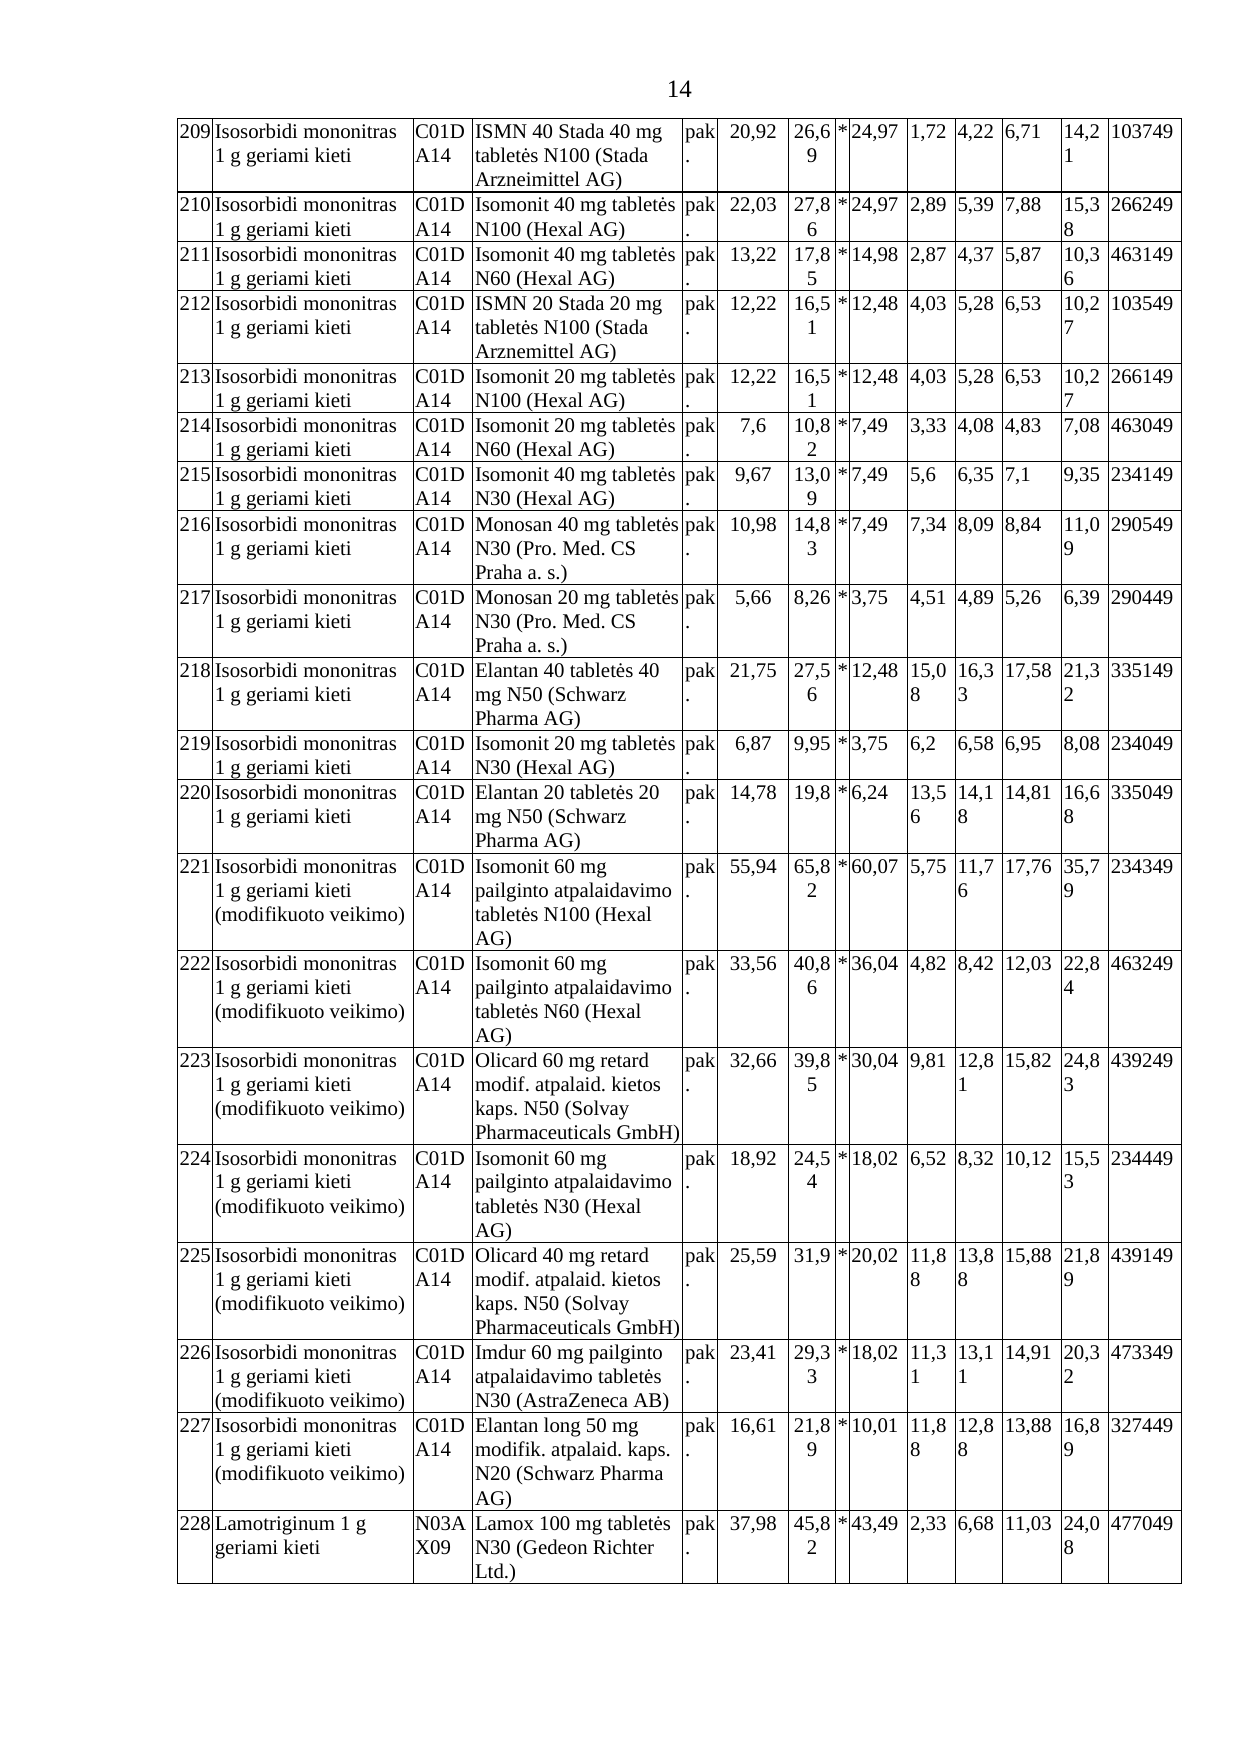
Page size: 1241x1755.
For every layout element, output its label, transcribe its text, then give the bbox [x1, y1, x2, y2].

table_cell 22,84 [1062, 951, 1108, 1047]
table_cell Olicard 40 mg retard modif. atpalaid. kietos kaps. N50 (Solvay Pharmaceuticals GmbH) [473, 1243, 682, 1339]
table_cell 33,56 [718, 951, 788, 1047]
table_cell pak. [683, 193, 717, 241]
table_cell Isosorbidi mononitras 1 g geriami kieti (modifikuoto veikimo) [213, 1243, 413, 1339]
table_cell 4,83 [1003, 413, 1061, 461]
table_cell pak. [683, 585, 717, 657]
table_cell 7,34 [908, 511, 955, 584]
table_cell 14,83 [789, 511, 835, 584]
table_cell 10,27 [1062, 291, 1108, 363]
table_cell 14,81 [1003, 780, 1061, 852]
table_cell 17,58 [1003, 658, 1061, 730]
table_cell * [836, 1048, 849, 1144]
table_cell * [836, 193, 849, 241]
table_cell 234049 [1109, 731, 1181, 779]
table_cell 22,03 [718, 193, 788, 241]
table_cell Isosorbidi mononitras 1 g geriami kieti (modifikuoto veikimo) [213, 1048, 413, 1144]
table_cell pak. [683, 854, 717, 950]
table_cell Isosorbidi mononitras 1 g geriami kieti (modifikuoto veikimo) [213, 1145, 413, 1242]
table_cell Isosorbidi mononitras 1 g geriami kieti (modifikuoto veikimo) [213, 1340, 413, 1412]
table_cell pak. [683, 291, 717, 363]
table_cell 8,32 [956, 1145, 1002, 1242]
table_cell 6,53 [1003, 291, 1061, 363]
table_cell N03AX09 [414, 1511, 472, 1583]
table_cell 17,76 [1003, 854, 1061, 950]
table_cell 228 [178, 1511, 212, 1583]
table_cell 213 [178, 364, 212, 412]
table_cell 103549 [1109, 291, 1181, 363]
table_cell 5,6 [908, 462, 955, 510]
table_cell C01DA14 [414, 511, 472, 584]
table_cell 11,88 [908, 1413, 955, 1509]
table_cell 209 [178, 119, 212, 191]
table_cell 2,87 [908, 242, 955, 290]
table_cell 15,88 [1003, 1243, 1061, 1339]
table_cell C01DA14 [414, 193, 472, 241]
table_cell 12,88 [956, 1413, 1002, 1509]
table_cell 11,31 [908, 1340, 955, 1412]
table_cell 221 [178, 854, 212, 950]
table_cell 18,02 [850, 1340, 907, 1412]
table_cell 16,51 [789, 364, 835, 412]
table_cell 20,02 [850, 1243, 907, 1339]
table_cell 463049 [1109, 413, 1181, 461]
table_cell 14,18 [956, 780, 1002, 852]
table_cell 8,42 [956, 951, 1002, 1047]
table_cell 25,59 [718, 1243, 788, 1339]
table_cell 3,75 [850, 731, 907, 779]
table_cell 12,22 [718, 364, 788, 412]
table_cell 224 [178, 1145, 212, 1242]
table_cell 36,04 [850, 951, 907, 1047]
table_cell 18,02 [850, 1145, 907, 1242]
table_cell 218 [178, 658, 212, 730]
table_cell 6,71 [1003, 119, 1061, 191]
table_cell Lamox 100 mg tabletės N30 (Gedeon Richter Ltd.) [473, 1511, 682, 1583]
table_cell 37,98 [718, 1511, 788, 1583]
table_cell * [836, 1145, 849, 1242]
table_cell Monosan 20 mg tabletės N30 (Pro. Med. CS Praha a. s.) [473, 585, 682, 657]
table_cell 15,82 [1003, 1048, 1061, 1144]
table_cell Elantan 20 tabletės 20 mg N50 (Schwarz Pharma AG) [473, 780, 682, 852]
table_cell * [836, 364, 849, 412]
table_cell * [836, 951, 849, 1047]
table_cell * [836, 291, 849, 363]
table_cell 220 [178, 780, 212, 852]
table_cell 26,69 [789, 119, 835, 191]
table_cell Isosorbidi mononitras 1 g geriami kieti [213, 242, 413, 290]
table_cell 463149 [1109, 242, 1181, 290]
table_cell 14,98 [850, 242, 907, 290]
table_cell C01DA14 [414, 951, 472, 1047]
table_cell 12,22 [718, 291, 788, 363]
table_cell pak. [683, 511, 717, 584]
table_cell 12,81 [956, 1048, 1002, 1144]
table_cell C01DA14 [414, 585, 472, 657]
table_cell Isosorbidi mononitras 1 g geriami kieti [213, 780, 413, 852]
table_cell Isosorbidi mononitras 1 g geriami kieti [213, 364, 413, 412]
table_cell 234449 [1109, 1145, 1181, 1242]
table_cell Isosorbidi mononitras 1 g geriami kieti [213, 462, 413, 510]
table_cell C01DA14 [414, 731, 472, 779]
table_cell Isomonit 60 mg pailginto atpalaidavimo tabletės N30 (Hexal AG) [473, 1145, 682, 1242]
table_cell 18,92 [718, 1145, 788, 1242]
table_cell 266249 [1109, 193, 1181, 241]
table_cell pak. [683, 1243, 717, 1339]
table_cell 21,89 [789, 1413, 835, 1509]
table_cell 4,37 [956, 242, 1002, 290]
table_cell 6,58 [956, 731, 1002, 779]
table_cell 10,27 [1062, 364, 1108, 412]
table_cell 55,94 [718, 854, 788, 950]
table_cell * [836, 731, 849, 779]
table_cell 12,48 [850, 364, 907, 412]
table_cell Isomonit 60 mg pailginto atpalaidavimo tabletės N60 (Hexal AG) [473, 951, 682, 1047]
table_cell C01DA14 [414, 413, 472, 461]
table_cell * [836, 462, 849, 510]
table_cell * [836, 1511, 849, 1583]
table_cell 3,75 [850, 585, 907, 657]
table_cell 226 [178, 1340, 212, 1412]
table_cell 24,54 [789, 1145, 835, 1242]
table_cell * [836, 242, 849, 290]
table_cell 4,89 [956, 585, 1002, 657]
table_cell 16,51 [789, 291, 835, 363]
table_cell 11,09 [1062, 511, 1108, 584]
table_cell 9,35 [1062, 462, 1108, 510]
table_cell 7,49 [850, 413, 907, 461]
table_cell * [836, 854, 849, 950]
table_cell * [836, 585, 849, 657]
table_cell Isomonit 20 mg tabletės N100 (Hexal AG) [473, 364, 682, 412]
table_cell pak. [683, 364, 717, 412]
table_cell Olicard 60 mg retard modif. atpalaid. kietos kaps. N50 (Solvay Pharmaceuticals GmbH) [473, 1048, 682, 1144]
table_cell 219 [178, 731, 212, 779]
table_cell 5,26 [1003, 585, 1061, 657]
table_cell 5,28 [956, 364, 1002, 412]
table_cell * [836, 511, 849, 584]
table_cell C01DA14 [414, 658, 472, 730]
table_cell 7,49 [850, 462, 907, 510]
table_cell 7,6 [718, 413, 788, 461]
table_cell 214 [178, 413, 212, 461]
table_cell 290449 [1109, 585, 1181, 657]
table_cell 16,61 [718, 1413, 788, 1509]
table_cell 4,03 [908, 364, 955, 412]
table_cell 13,09 [789, 462, 835, 510]
table_cell ISMN 40 Stada 40 mg tabletės N100 (Stada Arzneimittel AG) [473, 119, 682, 191]
table_cell 23,41 [718, 1340, 788, 1412]
table_cell pak. [683, 780, 717, 852]
table_cell 473349 [1109, 1340, 1181, 1412]
table_cell 13,56 [908, 780, 955, 852]
table_cell 335049 [1109, 780, 1181, 852]
table_cell pak. [683, 1048, 717, 1144]
table_cell 60,07 [850, 854, 907, 950]
table_cell pak. [683, 1145, 717, 1242]
table_cell 10,12 [1003, 1145, 1061, 1242]
table_cell 335149 [1109, 658, 1181, 730]
table_cell 31,9 [789, 1243, 835, 1339]
table_cell 16,33 [956, 658, 1002, 730]
table_cell 6,53 [1003, 364, 1061, 412]
table_cell pak. [683, 242, 717, 290]
table_cell 234149 [1109, 462, 1181, 510]
table_cell 12,48 [850, 658, 907, 730]
table_cell 5,28 [956, 291, 1002, 363]
table_cell * [836, 658, 849, 730]
table_cell C01DA14 [414, 1413, 472, 1509]
table_cell 8,84 [1003, 511, 1061, 584]
table_cell * [836, 780, 849, 852]
table_cell 3,33 [908, 413, 955, 461]
table_cell Isomonit 60 mg pailginto atpalaidavimo tabletės N100 (Hexal AG) [473, 854, 682, 950]
table_cell 8,26 [789, 585, 835, 657]
table_cell Elantan long 50 mg modifik. atpalaid. kaps. N20 (Schwarz Pharma AG) [473, 1413, 682, 1509]
table_cell C01DA14 [414, 1145, 472, 1242]
table_cell 7,88 [1003, 193, 1061, 241]
table_cell 6,39 [1062, 585, 1108, 657]
table_cell 30,04 [850, 1048, 907, 1144]
table_cell 212 [178, 291, 212, 363]
table_cell 14,91 [1003, 1340, 1061, 1412]
table_cell 16,89 [1062, 1413, 1108, 1509]
table_cell 227 [178, 1413, 212, 1509]
table_cell 13,88 [1003, 1413, 1061, 1509]
table_cell 4,22 [956, 119, 1002, 191]
table_cell 6,95 [1003, 731, 1061, 779]
table_cell 15,08 [908, 658, 955, 730]
table_cell Imdur 60 mg pailginto atpalaidavimo tabletės N30 (AstraZeneca AB) [473, 1340, 682, 1412]
table_cell 5,87 [1003, 242, 1061, 290]
table_cell 439149 [1109, 1243, 1181, 1339]
table_cell Isomonit 40 mg tabletės N100 (Hexal AG) [473, 193, 682, 241]
table_cell 13,22 [718, 242, 788, 290]
table_cell 35,79 [1062, 854, 1108, 950]
table_cell 7,1 [1003, 462, 1061, 510]
table_cell 13,88 [956, 1243, 1002, 1339]
table_cell 6,87 [718, 731, 788, 779]
table_cell 40,86 [789, 951, 835, 1047]
table_cell 15,53 [1062, 1145, 1108, 1242]
table_cell C01DA14 [414, 1243, 472, 1339]
table_cell 19,8 [789, 780, 835, 852]
table_cell 32,66 [718, 1048, 788, 1144]
table_cell 234349 [1109, 854, 1181, 950]
table_cell 11,76 [956, 854, 1002, 950]
table_cell 222 [178, 951, 212, 1047]
table_cell 6,35 [956, 462, 1002, 510]
table_cell Isosorbidi mononitras 1 g geriami kieti (modifikuoto veikimo) [213, 1413, 413, 1509]
table_cell pak. [683, 731, 717, 779]
table_cell 10,01 [850, 1413, 907, 1509]
table_cell C01DA14 [414, 780, 472, 852]
table_cell pak. [683, 119, 717, 191]
table_cell Isosorbidi mononitras 1 g geriami kieti [213, 119, 413, 191]
table_cell 9,67 [718, 462, 788, 510]
table_cell 4,08 [956, 413, 1002, 461]
table_cell 2,33 [908, 1511, 955, 1583]
table_cell 16,68 [1062, 780, 1108, 852]
table_cell 7,08 [1062, 413, 1108, 461]
table_cell Isosorbidi mononitras 1 g geriami kieti [213, 585, 413, 657]
table_cell 210 [178, 193, 212, 241]
table_cell 4,82 [908, 951, 955, 1047]
table_cell 2,89 [908, 193, 955, 241]
table_cell C01DA14 [414, 1048, 472, 1144]
table_cell 45,82 [789, 1511, 835, 1583]
table_cell 6,24 [850, 780, 907, 852]
table_cell 17,85 [789, 242, 835, 290]
table_cell 24,83 [1062, 1048, 1108, 1144]
table_cell 27,86 [789, 193, 835, 241]
table_cell 20,92 [718, 119, 788, 191]
table_cell 65,82 [789, 854, 835, 950]
table_cell 7,49 [850, 511, 907, 584]
table_cell C01DA14 [414, 854, 472, 950]
table_cell 439249 [1109, 1048, 1181, 1144]
table_cell pak. [683, 1340, 717, 1412]
table_cell 327449 [1109, 1413, 1181, 1509]
table_cell 20,32 [1062, 1340, 1108, 1412]
table_cell 6,52 [908, 1145, 955, 1242]
table_cell Isosorbidi mononitras 1 g geriami kieti [213, 193, 413, 241]
table_cell 216 [178, 511, 212, 584]
table_cell * [836, 1243, 849, 1339]
table_cell 463249 [1109, 951, 1181, 1047]
table_cell 21,75 [718, 658, 788, 730]
table_cell 1,72 [908, 119, 955, 191]
table_cell 39,85 [789, 1048, 835, 1144]
table_cell 10,82 [789, 413, 835, 461]
table_cell C01DA14 [414, 119, 472, 191]
table_cell 27,56 [789, 658, 835, 730]
table_cell pak. [683, 413, 717, 461]
table_cell * [836, 119, 849, 191]
table_cell 12,48 [850, 291, 907, 363]
table_cell 29,33 [789, 1340, 835, 1412]
table_cell C01DA14 [414, 462, 472, 510]
table_cell C01DA14 [414, 1340, 472, 1412]
table_cell pak. [683, 658, 717, 730]
table_cell Isosorbidi mononitras 1 g geriami kieti [213, 291, 413, 363]
table_cell 14,78 [718, 780, 788, 852]
table_cell 14,21 [1062, 119, 1108, 191]
table_cell Isosorbidi mononitras 1 g geriami kieti (modifikuoto veikimo) [213, 854, 413, 950]
table_cell pak. [683, 951, 717, 1047]
table_cell 21,32 [1062, 658, 1108, 730]
table_cell 5,75 [908, 854, 955, 950]
table_cell 15,38 [1062, 193, 1108, 241]
table_cell 13,11 [956, 1340, 1002, 1412]
table_cell Monosan 40 mg tabletės N30 (Pro. Med. CS Praha a. s.) [473, 511, 682, 584]
table_cell 215 [178, 462, 212, 510]
table_cell 217 [178, 585, 212, 657]
table_cell 24,08 [1062, 1511, 1108, 1583]
table_cell Isosorbidi mononitras 1 g geriami kieti [213, 413, 413, 461]
table_cell 10,36 [1062, 242, 1108, 290]
table_cell 6,2 [908, 731, 955, 779]
table_cell C01DA14 [414, 364, 472, 412]
table_cell pak. [683, 1511, 717, 1583]
table_cell Isosorbidi mononitras 1 g geriami kieti [213, 731, 413, 779]
table_cell C01DA14 [414, 291, 472, 363]
table_cell C01DA14 [414, 242, 472, 290]
table_cell * [836, 1340, 849, 1412]
table_cell 11,03 [1003, 1511, 1061, 1583]
table_cell Isomonit 20 mg tabletės N60 (Hexal AG) [473, 413, 682, 461]
table_cell 211 [178, 242, 212, 290]
table_cell 266149 [1109, 364, 1181, 412]
table_cell Isomonit 40 mg tabletės N60 (Hexal AG) [473, 242, 682, 290]
table_cell 223 [178, 1048, 212, 1144]
table_cell 6,68 [956, 1511, 1002, 1583]
table_cell 24,97 [850, 193, 907, 241]
table_cell pak. [683, 462, 717, 510]
table_cell 24,97 [850, 119, 907, 191]
table_cell 21,89 [1062, 1243, 1108, 1339]
table_cell 103749 [1109, 119, 1181, 191]
table_cell ISMN 20 Stada 20 mg tabletės N100 (Stada Arznemittel AG) [473, 291, 682, 363]
table_cell * [836, 1413, 849, 1509]
table_cell 290549 [1109, 511, 1181, 584]
table_cell Isosorbidi mononitras 1 g geriami kieti (modifikuoto veikimo) [213, 951, 413, 1047]
table_cell Isomonit 40 mg tabletės N30 (Hexal AG) [473, 462, 682, 510]
table_cell 4,51 [908, 585, 955, 657]
table_cell 5,66 [718, 585, 788, 657]
table_cell 12,03 [1003, 951, 1061, 1047]
table_cell Lamotriginum 1 g geriami kieti [213, 1511, 413, 1583]
table_cell 8,08 [1062, 731, 1108, 779]
table_cell 8,09 [956, 511, 1002, 584]
table_cell * [836, 413, 849, 461]
table_cell Isosorbidi mononitras 1 g geriami kieti [213, 658, 413, 730]
table_cell 11,88 [908, 1243, 955, 1339]
table_cell 477049 [1109, 1511, 1181, 1583]
table_cell 4,03 [908, 291, 955, 363]
table_cell Isosorbidi mononitras 1 g geriami kieti [213, 511, 413, 584]
table_cell 9,81 [908, 1048, 955, 1144]
table_cell Isomonit 20 mg tabletės N30 (Hexal AG) [473, 731, 682, 779]
table_cell pak. [683, 1413, 717, 1509]
table_cell 43,49 [850, 1511, 907, 1583]
table_cell Elantan 40 tabletės 40 mg N50 (Schwarz Pharma AG) [473, 658, 682, 730]
table_cell 9,95 [789, 731, 835, 779]
table_cell 5,39 [956, 193, 1002, 241]
table_cell 10,98 [718, 511, 788, 584]
table_cell 225 [178, 1243, 212, 1339]
